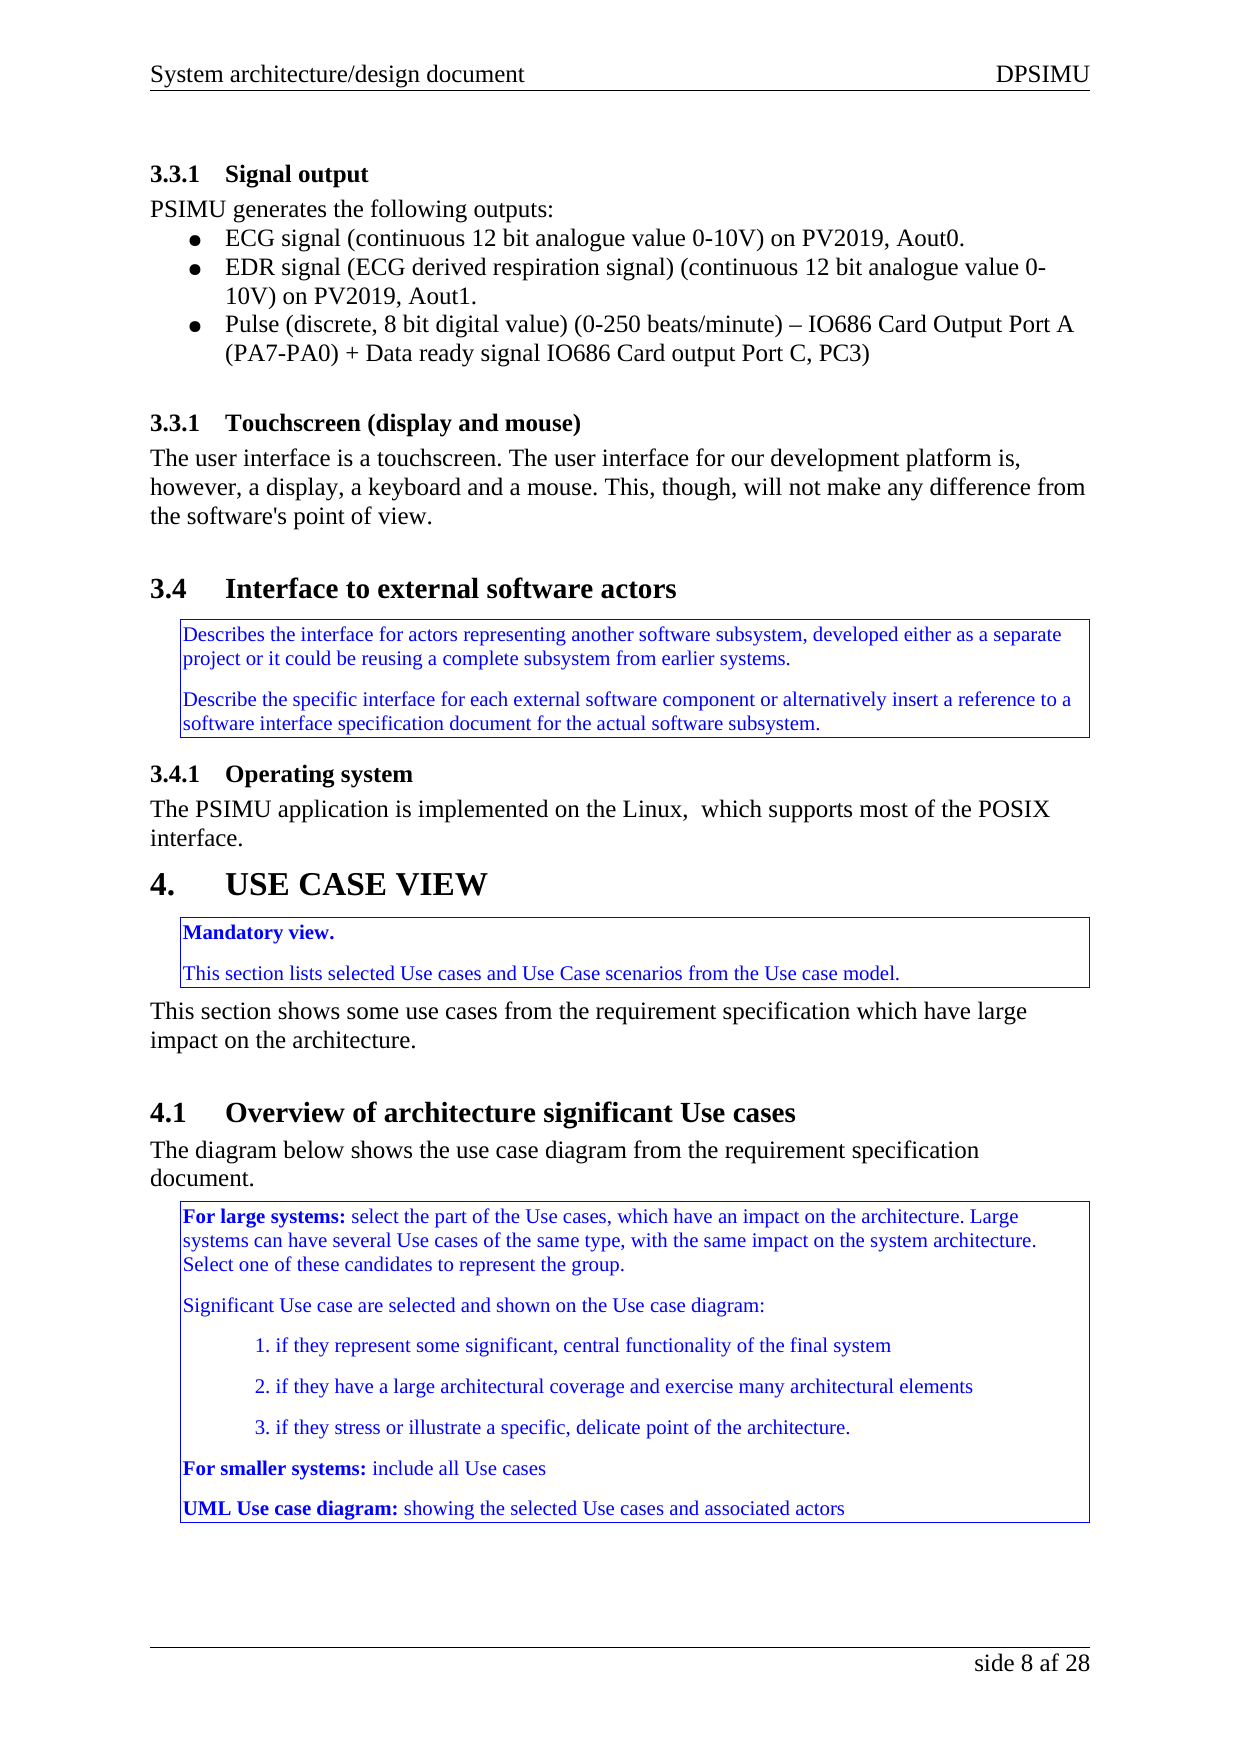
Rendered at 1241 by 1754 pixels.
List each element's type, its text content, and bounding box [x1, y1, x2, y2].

text For smaller systems: include all Use cases [181, 1452, 1089, 1479]
text For large systems: select the part of the Use cases, which have an impact on the architecture. Large systems can have several Use cases of the same type, with the same impact on the system architecture. Select one of these candidates to represent the group. [181, 1202, 1089, 1276]
text Describe the specific interface for each external software component or alternatively insert a reference to a software interface specification document for the actual software subsystem. [181, 684, 1089, 737]
subtitle Use Case View [150, 864, 1090, 902]
text The PSIMU application is implemented on the Linux, which supports most of the POSIX interface. [150, 794, 1090, 851]
text The diagram below shows the use case diagram from the requirement specification document. [150, 1135, 1090, 1192]
subtitle Interface to external software actors [150, 571, 1090, 604]
subtitle Operating system [150, 759, 1090, 788]
text 1. if they represent some significant, central functionality of the final system [181, 1330, 1089, 1357]
text This section shows some use cases from the requirement specification which have large impact on the architecture. [150, 996, 1090, 1054]
subtitle Touchscreen (display and mouse) [150, 408, 1090, 437]
subtitle Signal output [150, 159, 1090, 188]
text Significant Use case are selected and shown on the Use case diagram: [181, 1289, 1089, 1317]
text Mandatory view. [181, 918, 1089, 944]
list EDR signal (ECG derived respiration signal) (continuous 12 bit analogue value 0-10V) on PV2019, Aout1. [187, 252, 1090, 309]
text 3. if they stress or illustrate a specific, delicate point of the architecture. [181, 1412, 1089, 1439]
text This section lists selected Use cases and Use Case scenarios from the Use case model. [181, 957, 1089, 987]
text The user interface is a touchscreen. The user interface for our development platform is, however, a display, a keyboard and a mouse. This, though, will not make any difference from the software's point of view. [150, 443, 1090, 529]
list Pulse (discrete, 8 bit digital value) (0-250 beats/minute) – IO686 Card Output Port A (PA7-PA0) + Data ready signal IO686 Card output Port C, PC3) [187, 309, 1090, 367]
subtitle Overview of architecture significant Use cases [150, 1095, 1090, 1128]
text PSIMU generates the following outputs: [150, 194, 1090, 223]
text UML Use case diagram: showing the selected Use cases and associated actors [181, 1493, 1089, 1522]
text Describes the interface for actors representing another software subsystem, developed either as a separate project or it could be reusing a complete subsystem from earlier systems. [181, 620, 1089, 670]
text 2. if they have a large architectural coverage and exercise many architectural elements [181, 1371, 1089, 1398]
list ECG signal (continuous 12 bit analogue value 0-10V) on PV2019, Aout0. [187, 223, 1090, 252]
